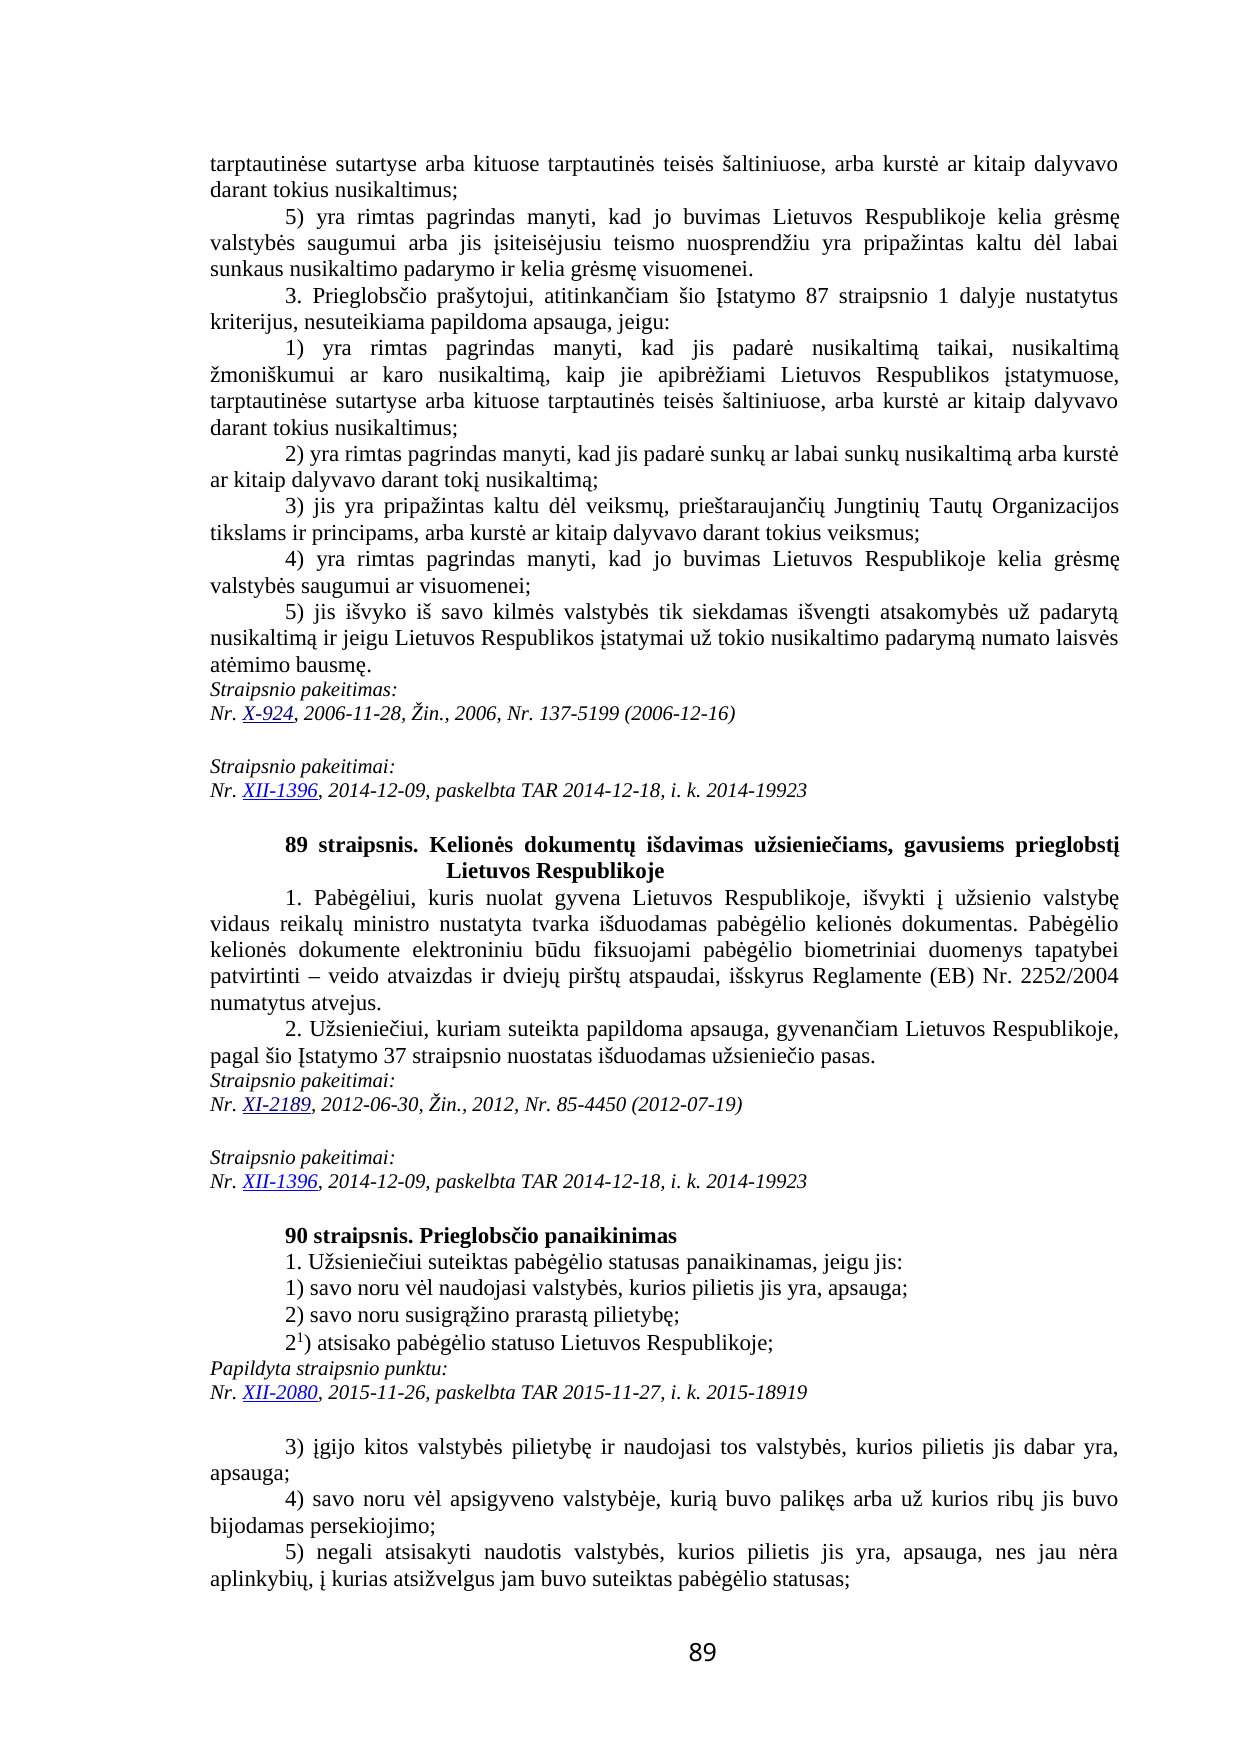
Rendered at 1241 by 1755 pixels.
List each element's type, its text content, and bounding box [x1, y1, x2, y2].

text Straipsnio pakeitimai: [210, 754, 1120, 778]
text 90 straipsnis. Prieglobsčio panaikinimas [210, 1222, 1120, 1248]
text Straipsnio pakeitimas: [210, 677, 1120, 701]
text 1. Pabėgėliui, kuris nuolat gyvena Lietuvos Respublikoje, išvykti į užsienio valstybę vidaus reikalų ministro nustatyta tvarka išduodamas pabėgėlio kelionės dokumentas. Pabėgėlio kelionės dokumente elektroniniu būdu fiksuojami pabėgėlio biometriniai duomenys tapatybei patvirtinti – veido atvaizdas ir dviejų pirštų atspaudai, išskyrus Reglamente (EB) Nr. 2252/2004 numatytus atvejus. [210, 883, 1120, 1015]
text 2) savo noru susigrąžino prarastą pilietybę; [210, 1301, 1120, 1327]
text 3) jis yra pripažintas kaltu dėl veiksmų, prieštaraujančių Jungtinių Tautų Organizacijos tikslams ir principams, arba kurstė ar kitaip dalyvavo darant tokius veiksmus; [210, 493, 1120, 545]
text 4) yra rimtas pagrindas manyti, kad jo buvimas Lietuvos Respublikoje kelia grėsmę valstybės saugumui ar visuomenei; [210, 545, 1120, 598]
text 1) yra rimtas pagrindas manyti, kad jis padarė nusikaltimą taikai, nusikaltimą žmoniškumui ar karo nusikaltimą, kaip jie apibrėžiami Lietuvos Respublikos įstatymuose, tarptautinėse sutartyse arba kituose tarptautinės teisės šaltiniuose, arba kurstė ar kitaip dalyvavo darant tokius nusikaltimus; [210, 334, 1120, 440]
text 2. Užsieniečiui, kuriam suteikta papildoma apsauga, gyvenančiam Lietuvos Respublikoje, pagal šio Įstatymo 37 straipsnio nuostatas išduodamas užsieniečio pasas. [210, 1015, 1120, 1068]
text 2) yra rimtas pagrindas manyti, kad jis padarė sunkų ar labai sunkų nusikaltimą arba kurstė ar kitaip dalyvavo darant tokį nusikaltimą; [210, 440, 1120, 493]
text 3) įgijo kitos valstybės pilietybę ir naudojasi tos valstybės, kurios pilietis jis dabar yra, apsauga; [210, 1433, 1120, 1486]
text 5) yra rimtas pagrindas manyti, kad jo buvimas Lietuvos Respublikoje kelia grėsmę valstybės saugumui arba jis įsiteisėjusiu teismo nuosprendžiu yra pripažintas kaltu dėl labai sunkaus nusikaltimo padarymo ir kelia grėsmę visuomenei. [210, 203, 1120, 282]
text Nr. XII-1396, 2014-12-09, paskelbta TAR 2014-12-18, i. k. 2014-19923 [210, 1169, 1120, 1193]
text 21) atsisako pabėgėlio statuso Lietuvos Respublikoje; [210, 1327, 1120, 1356]
text tarptautinėse sutartyse arba kituose tarptautinės teisės šaltiniuose, arba kurstė ar kitaip dalyvavo darant tokius nusikaltimus; [210, 150, 1120, 203]
text Straipsnio pakeitimai: [210, 1068, 1120, 1092]
text 5) negali atsisakyti naudotis valstybės, kurios pilietis jis yra, apsauga, nes jau nėra aplinkybių, į kurias atsižvelgus jam buvo suteiktas pabėgėlio statusas; [210, 1538, 1120, 1591]
text 3. Prieglobsčio prašytojui, atitinkančiam šio Įstatymo 87 straipsnio 1 dalyje nustatytus kriterijus, nesuteikiama papildoma apsauga, jeigu: [210, 282, 1120, 334]
text Nr. XI-2189, 2012-06-30, Žin., 2012, Nr. 85-4450 (2012-07-19) [210, 1092, 1120, 1116]
text 1) savo noru vėl naudojasi valstybės, kurios pilietis jis yra, apsauga; [210, 1274, 1120, 1301]
text 1. Užsieniečiui suteiktas pabėgėlio statusas panaikinamas, jeigu jis: [210, 1248, 1120, 1274]
text 5) jis išvyko iš savo kilmės valstybės tik siekdamas išvengti atsakomybės už padarytą nusikaltimą ir jeigu Lietuvos Respublikos įstatymai už tokio nusikaltimo padarymą numato laisvės atėmimo bausmę. [210, 598, 1120, 677]
text Nr. X-924, 2006-11-28, Žin., 2006, Nr. 137-5199 (2006-12-16) [210, 701, 1120, 725]
text Nr. XII-1396, 2014-12-09, paskelbta TAR 2014-12-18, i. k. 2014-19923 [210, 778, 1120, 802]
text 89 straipsnis. Kelionės dokumentų išdavimas užsieniečiams, gavusiems prieglobstį Lietuvos Respublikoje [285, 831, 1120, 883]
text Straipsnio pakeitimai: [210, 1145, 1120, 1169]
text 4) savo noru vėl apsigyveno valstybėje, kurią buvo palikęs arba už kurios ribų jis buvo bijodamas persekiojimo; [210, 1486, 1120, 1538]
text Papildyta straipsnio punktu: [210, 1356, 1120, 1380]
text Nr. XII-2080, 2015-11-26, paskelbta TAR 2015-11-27, i. k. 2015-18919 [210, 1380, 1120, 1404]
